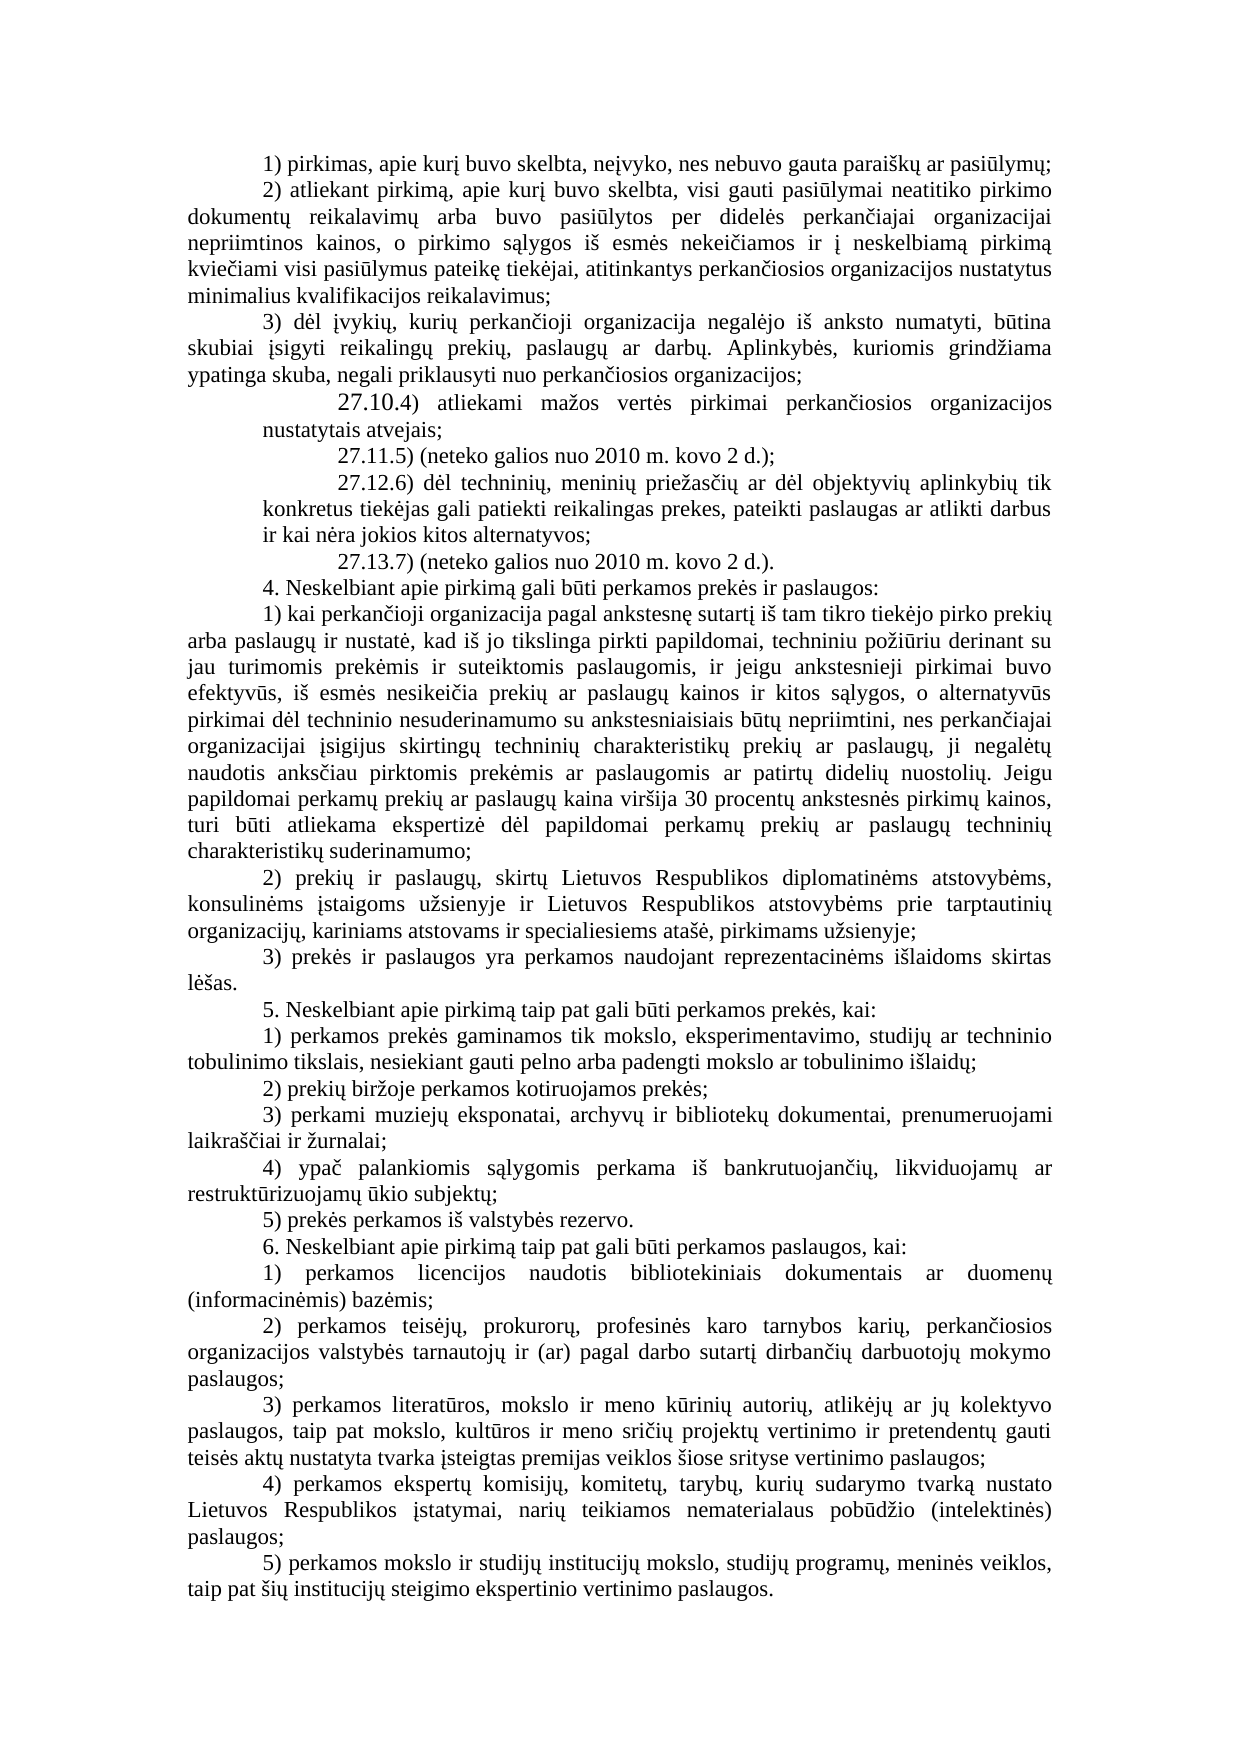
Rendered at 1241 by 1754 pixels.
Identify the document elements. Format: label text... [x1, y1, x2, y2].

text 4. Neskelbiant apie pirkimą gali būti perkamos prekės ir paslaugos: [187, 574, 1053, 600]
subtitle 7) (neteko galios nuo 2010 m. kovo 2 d.). [187, 548, 1053, 574]
text 2) atliekant pirkimą, apie kurį buvo skelbta, visi gauti pasiūlymai neatitiko pirkimo dokumentų reikalavimų arba buvo pasiūlytos per didelės perkančiajai organizacijai nepriimtinos kainos, o pirkimo sąlygos iš esmės nekeičiamos ir į neskelbiamą pirkimą kviečiami visi pasiūlymus pateikę tiekėjai, atitinkantys perkančiosios organizacijos nustatytus minimalius kvalifikacijos reikalavimus; [187, 176, 1053, 308]
text 3) dėl įvykių, kurių perkančioji organizacija negalėjo iš anksto numatyti, būtina skubiai įsigyti reikalingų prekių, paslaugų ar darbų. Aplinkybės, kuriomis grindžiama ypatinga skuba, negali priklausyti nuo perkančiosios organizacijos; [187, 308, 1053, 387]
text 1) kai perkančioji organizacija pagal ankstesnę sutartį iš tam tikro tiekėjo pirko prekių arba paslaugų ir nustatė, kad iš jo tikslinga pirkti papildomai, techniniu požiūriu derinant su jau turimomis prekėmis ir suteiktomis paslaugomis, ir jeigu ankstesnieji pirkimai buvo efektyvūs, iš esmės nesikeičia prekių ar paslaugų kainos ir kitos sąlygos, o alternatyvūs pirkimai dėl techninio nesuderinamumo su ankstesniaisiais būtų nepriimtini, nes perkančiajai organizacijai įsigijus skirtingų techninių charakteristikų prekių ar paslaugų, ji negalėtų naudotis anksčiau pirktomis prekėmis ar paslaugomis ar patirtų didelių nuostolių. Jeigu papildomai perkamų prekių ar paslaugų kaina viršija 30 procentų ankstesnės pirkimų kainos, turi būti atliekama ekspertizė dėl papildomai perkamų prekių ar paslaugų techninių charakteristikų suderinamumo; [187, 600, 1053, 864]
text 1) perkamos prekės gaminamos tik mokslo, eksperimentavimo, studijų ar techninio tobulinimo tikslais, nesiekiant gauti pelno arba padengti mokslo ar tobulinimo išlaidų; [187, 1022, 1053, 1075]
subtitle 6) dėl techninių, meninių priežasčių ar dėl objektyvių aplinkybių tik konkretus tiekėjas gali patiekti reikalingas prekes, pateikti paslaugas ar atlikti darbus ir kai nėra jokios kitos alternatyvos; [187, 469, 1053, 548]
text 2) prekių ir paslaugų, skirtų Lietuvos Respublikos diplomatinėms atstovybėms, konsulinėms įstaigoms užsienyje ir Lietuvos Respublikos atstovybėms prie tarptautinių organizacijų, kariniams atstovams ir specialiesiems atašė, pirkimams užsienyje; [187, 864, 1053, 943]
text 2) prekių biržoje perkamos kotiruojamos prekės; [187, 1075, 1053, 1101]
text 3) prekės ir paslaugos yra perkamos naudojant reprezentacinėms išlaidoms skirtas lėšas. [187, 943, 1053, 996]
text 2) perkamos teisėjų, prokurorų, profesinės karo tarnybos karių, perkančiosios organizacijos valstybės tarnautojų ir (ar) pagal darbo sutartį dirbančių darbuotojų mokymo paslaugos; [187, 1312, 1053, 1391]
subtitle 5) (neteko galios nuo 2010 m. kovo 2 d.); [187, 442, 1053, 469]
text 5) perkamos mokslo ir studijų institucijų mokslo, studijų programų, meninės veiklos, taip pat šių institucijų steigimo ekspertinio vertinimo paslaugos. [187, 1549, 1053, 1602]
text 4) ypač palankiomis sąlygomis perkama iš bankrutuojančių, likviduojamų ar restruktūrizuojamų ūkio subjektų; [187, 1154, 1053, 1207]
text 6. Neskelbiant apie pirkimą taip pat gali būti perkamos paslaugos, kai: [187, 1233, 1053, 1259]
text 1) perkamos licencijos naudotis bibliotekiniais dokumentais ar duomenų (informacinėmis) bazėmis; [187, 1259, 1053, 1312]
text 3) perkami muziejų eksponatai, archyvų ir bibliotekų dokumentai, prenumeruojami laikraščiai ir žurnalai; [187, 1101, 1053, 1154]
subtitle 4) atliekami mažos vertės pirkimai perkančiosios organizacijos nustatytais atvejais; [187, 387, 1053, 442]
text 4) perkamos ekspertų komisijų, komitetų, tarybų, kurių sudarymo tvarką nustato Lietuvos Respublikos įstatymai, narių teikiamos nematerialaus pobūdžio (intelektinės) paslaugos; [187, 1470, 1053, 1549]
text 1) pirkimas, apie kurį buvo skelbta, neįvyko, nes nebuvo gauta paraiškų ar pasiūlymų; [187, 150, 1053, 176]
text 3) perkamos literatūros, mokslo ir meno kūrinių autorių, atlikėjų ar jų kolektyvo paslaugos, taip pat mokslo, kultūros ir meno sričių projektų vertinimo ir pretendentų gauti teisės aktų nustatyta tvarka įsteigtas premijas veiklos šiose srityse vertinimo paslaugos; [187, 1391, 1053, 1470]
text 5. Neskelbiant apie pirkimą taip pat gali būti perkamos prekės, kai: [187, 996, 1053, 1022]
text 5) prekės perkamos iš valstybės rezervo. [187, 1207, 1053, 1233]
